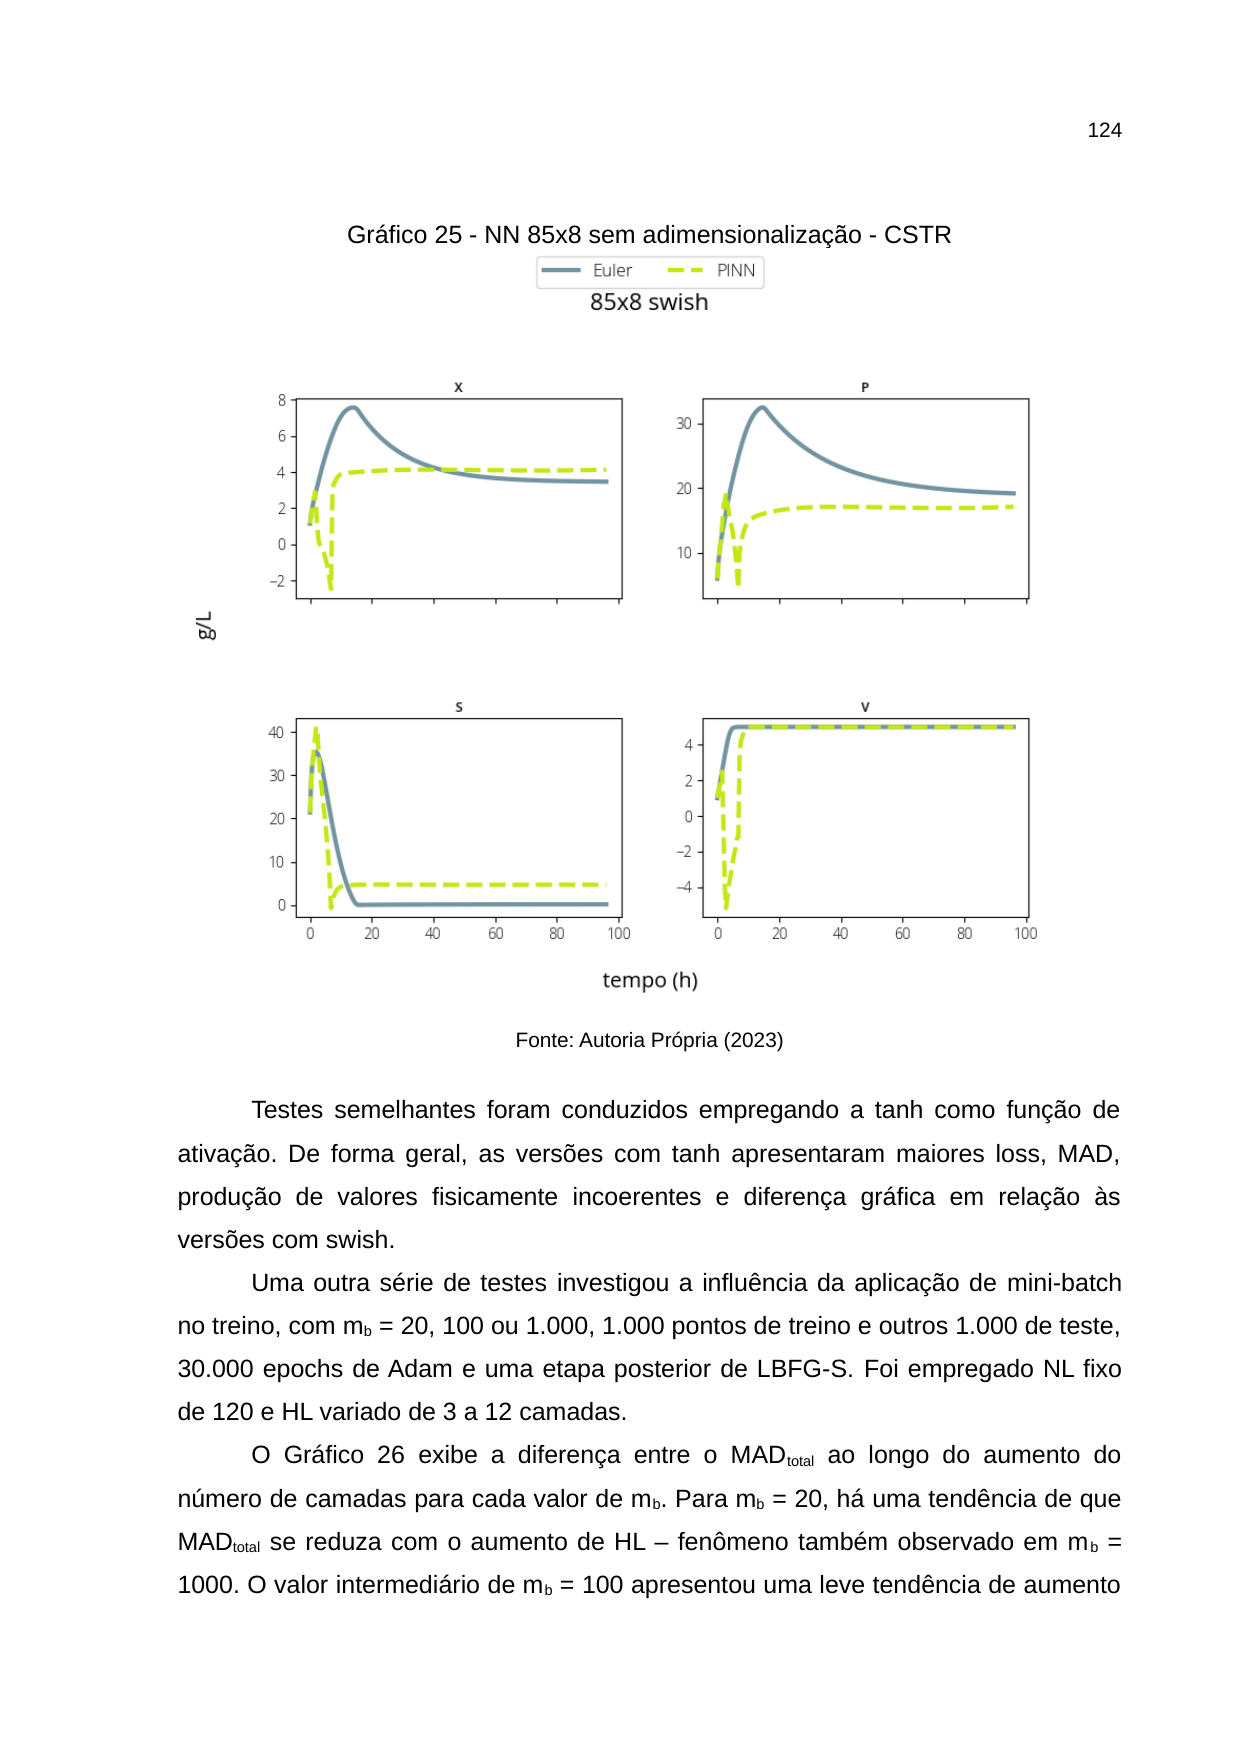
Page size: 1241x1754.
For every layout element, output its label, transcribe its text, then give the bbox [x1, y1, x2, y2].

text O Gráfico 26 exibe a diferença entre o MADtotal ao longo do aumento do número de camadas para cada valor de mb. Para mb = 20, há uma tendência de que MADtotal se reduza com o aumento de HL – fenômeno também observado em mb = 1000. O valor intermediário de mb = 100 apresentou uma leve tendência de aumento [177, 1440, 1122, 1598]
text Fonte: Autoria Própria (2023) [177, 1028, 1122, 1052]
picture [177, 248, 1123, 1000]
text Gráfico 25 - NN 85x8 sem adimensionalização - CSTR [177, 220, 1122, 248]
text Uma outra série de testes investigou a influência da aplicação de mini-batch no treino, com mb = 20, 100 ou 1.000, 1.000 pontos de treino e outros 1.000 de teste, 30.000 epochs de Adam e uma etapa posterior de LBFG-S. Foi empregado NL fixo de 120 e HL variado de 3 a 12 camadas. [177, 1268, 1122, 1426]
text Testes semelhantes foram conduzidos empregando a tanh como função de ativação. De forma geral, as versões com tanh apresentaram maiores loss, MAD, produção de valores fisicamente incoerentes e diferença gráfica em relação às versões com swish. [177, 1095, 1122, 1253]
